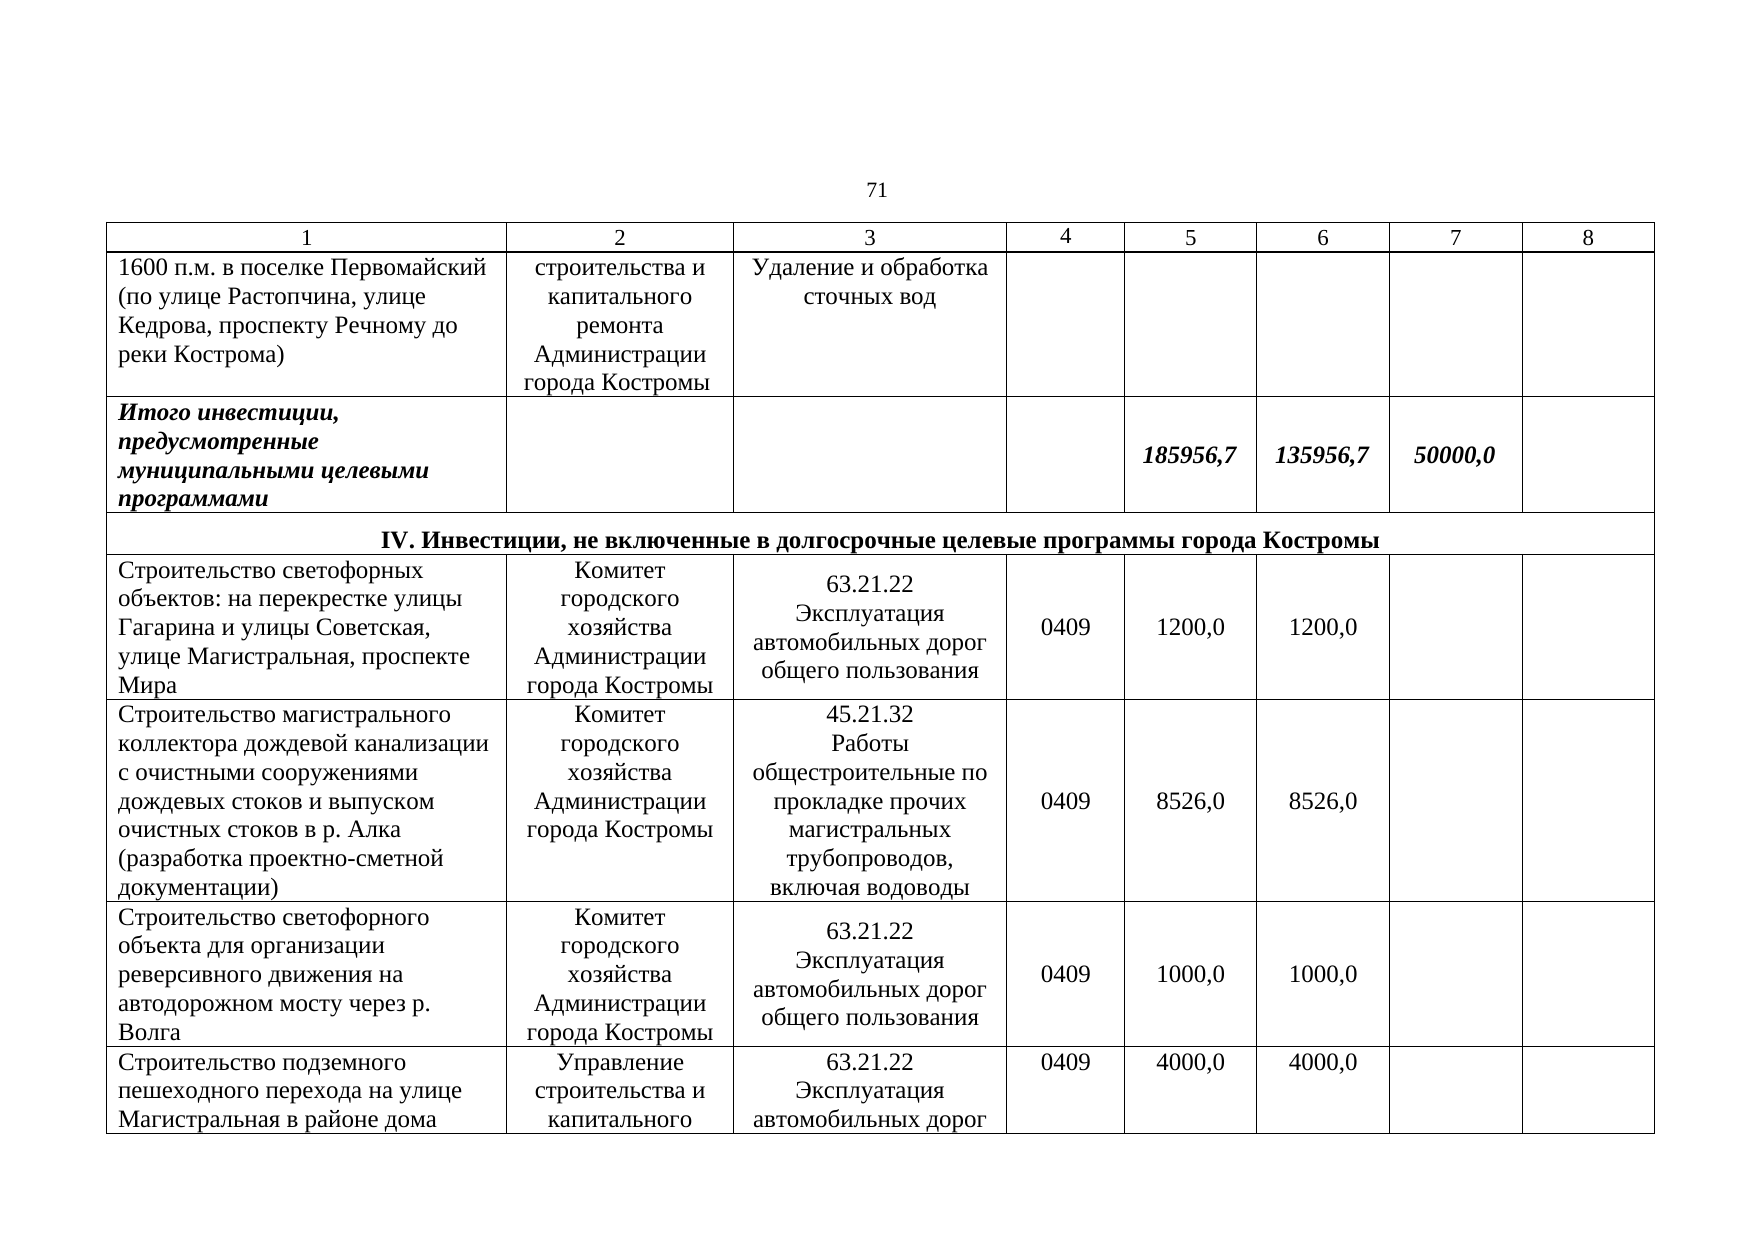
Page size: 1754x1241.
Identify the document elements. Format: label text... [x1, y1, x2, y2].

table_cell 1000,0 [1125, 902, 1256, 1046]
table_cell [1390, 555, 1522, 698]
table_cell [1390, 700, 1522, 901]
table_cell [1655, 699, 1700, 901]
table_header 2 [507, 223, 733, 251]
table_cell Итого инвестиции, предусмотренные муниципальными целевыми программами [107, 397, 506, 512]
table_cell [1390, 253, 1522, 396]
table_cell [1523, 902, 1654, 1046]
table_cell [1655, 512, 1700, 554]
table_cell 1200,0 [1257, 555, 1389, 698]
table_cell строительства и капитального ремонта Администрации города Костромы [507, 253, 733, 396]
table_cell [1523, 1047, 1654, 1133]
table_cell [1655, 251, 1700, 396]
table_header 7 [1390, 223, 1522, 251]
table_cell 63.21.22 Эксплуатация автомобильных дорог общего пользования [734, 555, 1006, 698]
table_cell Строительство подземного пешеходного перехода на улице Магистральная в районе дома [107, 1047, 506, 1133]
table_cell [1390, 902, 1522, 1046]
table_cell 1000,0 [1257, 902, 1389, 1046]
table_cell [1523, 555, 1654, 698]
table_cell Удаление и обработка сточных вод [734, 253, 1006, 396]
table_cell [1655, 901, 1700, 1046]
table_cell 1600 п.м. в поселке Первомайский (по улице Растопчина, улице Кедрова, проспекту Речному до реки Кострома) [107, 253, 506, 396]
table_cell [1125, 253, 1256, 396]
table_cell [1257, 253, 1389, 396]
table_header 1 [107, 223, 506, 251]
table_cell Комитет городского хозяйства Администрации города Костромы [507, 902, 733, 1046]
table_cell 185956,7 [1125, 397, 1256, 512]
table_cell 63.21.22 Эксплуатация автомобильных дорог общего пользования [734, 902, 1006, 1046]
table_cell 63.21.22 Эксплуатация автомобильных дорог [734, 1047, 1006, 1133]
table_cell Строительство светофорных объектов: на перекрестке улицы Гагарина и улицы Советская, улице Магистральная, проспекте Мира [107, 555, 506, 698]
table_header 8 [1523, 223, 1654, 251]
table_cell 0409 [1007, 902, 1124, 1046]
table_header 5 [1125, 223, 1256, 251]
table_cell 50000,0 [1390, 397, 1522, 512]
table_cell [1655, 554, 1700, 698]
table_cell [507, 397, 733, 512]
table_header 6 [1257, 223, 1389, 251]
table_cell 4000,0 [1125, 1047, 1256, 1133]
table_header 4 [1007, 223, 1124, 251]
table_cell Комитет городского хозяйства Администрации города Костромы [507, 700, 733, 901]
table_cell [1523, 397, 1654, 512]
table_cell [1390, 1047, 1522, 1133]
table_header 3 [734, 223, 1006, 251]
table_cell 4000,0 [1257, 1047, 1389, 1133]
table_cell 1200,0 [1125, 555, 1256, 698]
table_cell 135956,7 [1257, 397, 1389, 512]
table_cell 0409 [1007, 1047, 1124, 1133]
table_cell Комитет городского хозяйства Администрации города Костромы [507, 555, 733, 698]
table_cell 8526,0 [1125, 700, 1256, 901]
table_cell 0409 [1007, 700, 1124, 901]
table_cell Строительство светофорного объекта для организации реверсивного движения на автодорожном мосту через р. Волга [107, 902, 506, 1046]
table_cell [1007, 397, 1124, 512]
table_cell [734, 397, 1006, 512]
table_cell [1655, 396, 1700, 512]
table_cell [1523, 700, 1654, 901]
table_cell [1655, 1046, 1700, 1133]
table_cell Управление строительства и капитального [507, 1047, 733, 1133]
table_header [1655, 222, 1700, 251]
table_cell IV. Инвестиции, не включенные в долгосрочные целевые программы города Костромы [107, 513, 1654, 554]
table_cell 8526,0 [1257, 700, 1389, 901]
table_cell [1007, 253, 1124, 396]
table_cell 45.21.32 Работы общестроительные по прокладке прочих магистральных трубопроводов, включая водоводы [734, 700, 1006, 901]
table_cell 0409 [1007, 555, 1124, 698]
table_cell Строительство магистрального коллектора дождевой канализации с очистными сооружениями дождевых стоков и выпуском очистных стоков в р. Алка (разработка проектно-сметной документации) [107, 700, 506, 901]
table_cell [1523, 253, 1654, 396]
